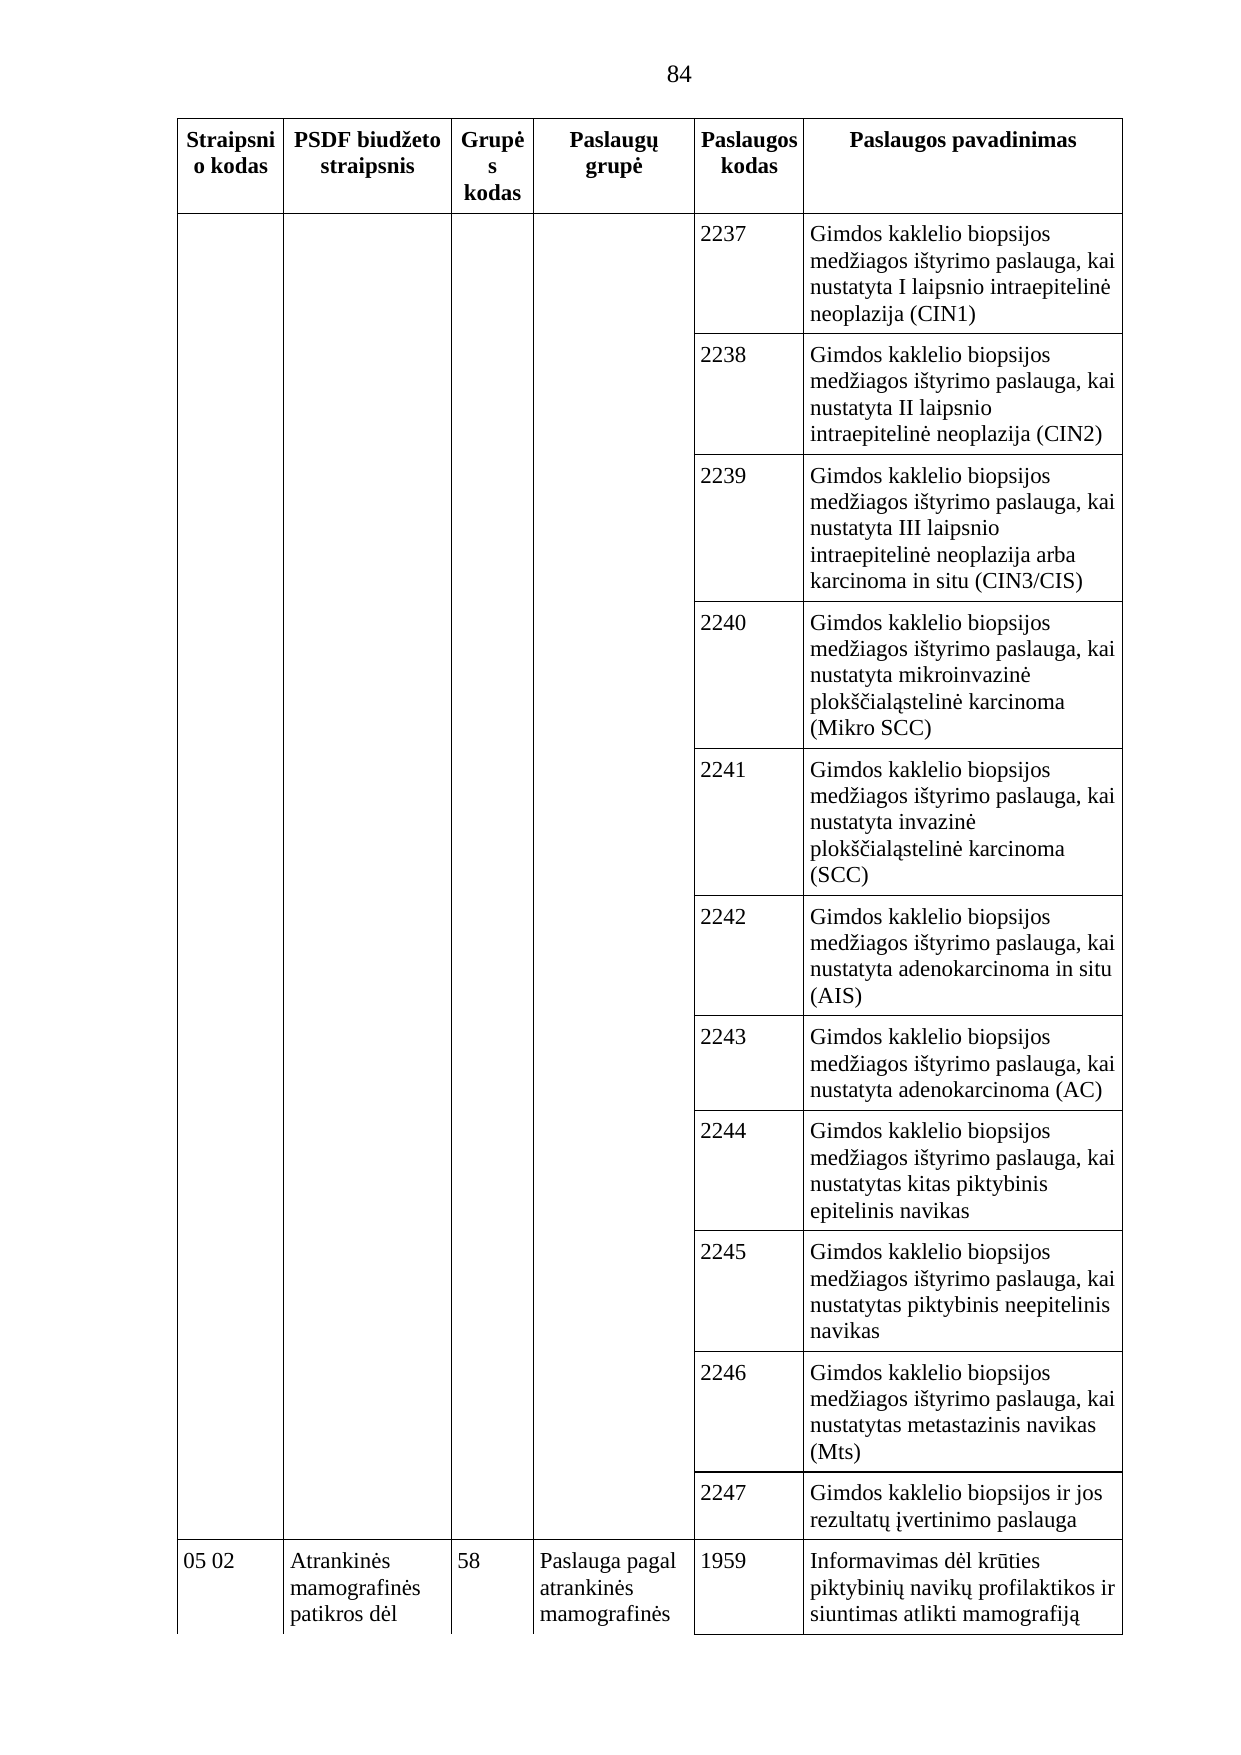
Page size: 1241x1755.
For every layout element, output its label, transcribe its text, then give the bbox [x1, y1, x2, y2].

table_cell Gimdos kaklelio biopsijos medžiagos ištyrimo paslauga, kai nustatyta I laipsnio intraepitelinė neoplazija (CIN1) [804, 214, 1122, 333]
table_cell [178, 1471, 283, 1539]
table_cell [534, 748, 694, 894]
table_cell [452, 1471, 533, 1539]
table_cell 2242 [695, 896, 803, 1015]
table_cell [452, 1230, 533, 1351]
table_cell 2243 [695, 1016, 803, 1109]
table_cell [284, 1015, 451, 1109]
table_header Paslaugos kodas [695, 119, 803, 212]
table_cell [178, 214, 283, 333]
table_cell 2240 [695, 602, 803, 748]
table_cell 2244 [695, 1111, 803, 1230]
table_header Paslaugos pavadinimas [804, 119, 1122, 212]
table_cell 1959 [695, 1540, 803, 1633]
table_cell [284, 748, 451, 894]
table_cell [534, 454, 694, 601]
table_cell [452, 333, 533, 454]
table_cell [534, 214, 694, 333]
table_cell [284, 454, 451, 601]
table_cell 05 02 [178, 1540, 283, 1633]
table_cell Gimdos kaklelio biopsijos medžiagos ištyrimo paslauga, kai nustatyta invazinė plokščialąstelinė karcinoma (SCC) [804, 749, 1122, 894]
table_header Grupės kodas [452, 119, 533, 212]
table_cell 2237 [695, 214, 803, 333]
table_cell 2247 [695, 1473, 803, 1539]
table_cell [534, 1015, 694, 1109]
table_cell [452, 895, 533, 1015]
table_cell Informavimas dėl krūties piktybinių navikų profilaktikos ir siuntimas atlikti mamografiją [804, 1540, 1122, 1633]
table_cell Gimdos kaklelio biopsijos medžiagos ištyrimo paslauga, kai nustatyta adenokarcinoma (AC) [804, 1016, 1122, 1109]
table_cell [284, 1471, 451, 1539]
table_cell [178, 1015, 283, 1109]
table_cell [284, 1110, 451, 1230]
table_cell [534, 1471, 694, 1539]
table_cell [534, 601, 694, 748]
table_cell [452, 454, 533, 601]
table_header PSDF biudžeto straipsnis [284, 119, 451, 212]
table_cell Gimdos kaklelio biopsijos medžiagos ištyrimo paslauga, kai nustatyta adenokarcinoma in situ (AIS) [804, 896, 1122, 1015]
table_cell [534, 1110, 694, 1230]
table_cell [534, 1351, 694, 1471]
table_cell 2238 [695, 334, 803, 454]
table_cell [178, 1110, 283, 1230]
table_cell [178, 748, 283, 894]
table_cell [284, 601, 451, 748]
table_cell Atrankinės mamografinės patikros dėl [284, 1540, 451, 1633]
table_cell [178, 1351, 283, 1471]
table_cell Gimdos kaklelio biopsijos medžiagos ištyrimo paslauga, kai nustatytas kitas piktybinis epitelinis navikas [804, 1111, 1122, 1230]
table_cell [178, 333, 283, 454]
table_cell [452, 1015, 533, 1109]
table_cell [534, 1230, 694, 1351]
table_cell [534, 895, 694, 1015]
table_cell [534, 333, 694, 454]
table_cell 2245 [695, 1231, 803, 1351]
table_cell [452, 1110, 533, 1230]
table_cell [178, 895, 283, 1015]
table_cell 2241 [695, 749, 803, 894]
table_cell Paslauga pagal atrankinės mamografinės [534, 1540, 694, 1633]
table_header Paslaugų grupė [534, 119, 694, 212]
table_cell Gimdos kaklelio biopsijos medžiagos ištyrimo paslauga, kai nustatytas piktybinis neepitelinis navikas [804, 1231, 1122, 1351]
table_cell Gimdos kaklelio biopsijos medžiagos ištyrimo paslauga, kai nustatytas metastazinis navikas (Mts) [804, 1352, 1122, 1471]
table_cell [284, 333, 451, 454]
table_cell [178, 601, 283, 748]
table_cell [452, 214, 533, 333]
table_cell [452, 748, 533, 894]
table_cell [452, 1351, 533, 1471]
table_cell [284, 1351, 451, 1471]
table_cell [284, 895, 451, 1015]
table_cell Gimdos kaklelio biopsijos medžiagos ištyrimo paslauga, kai nustatyta III laipsnio intraepitelinė neoplazija arba karcinoma in situ (CIN3/CIS) [804, 455, 1122, 601]
table_cell [178, 1230, 283, 1351]
table_cell [284, 1230, 451, 1351]
table_cell 58 [452, 1540, 533, 1633]
table_cell [178, 454, 283, 601]
table_cell 2246 [695, 1352, 803, 1471]
table_cell 2239 [695, 455, 803, 601]
table_cell Gimdos kaklelio biopsijos medžiagos ištyrimo paslauga, kai nustatyta II laipsnio intraepitelinė neoplazija (CIN2) [804, 334, 1122, 454]
table_header Straipsnio kodas [178, 119, 283, 212]
table_cell Gimdos kaklelio biopsijos ir jos rezultatų įvertinimo paslauga [804, 1473, 1122, 1539]
table_cell [452, 601, 533, 748]
table_cell [284, 214, 451, 333]
table_cell Gimdos kaklelio biopsijos medžiagos ištyrimo paslauga, kai nustatyta mikroinvazinė plokščialąstelinė karcinoma (Mikro SCC) [804, 602, 1122, 748]
